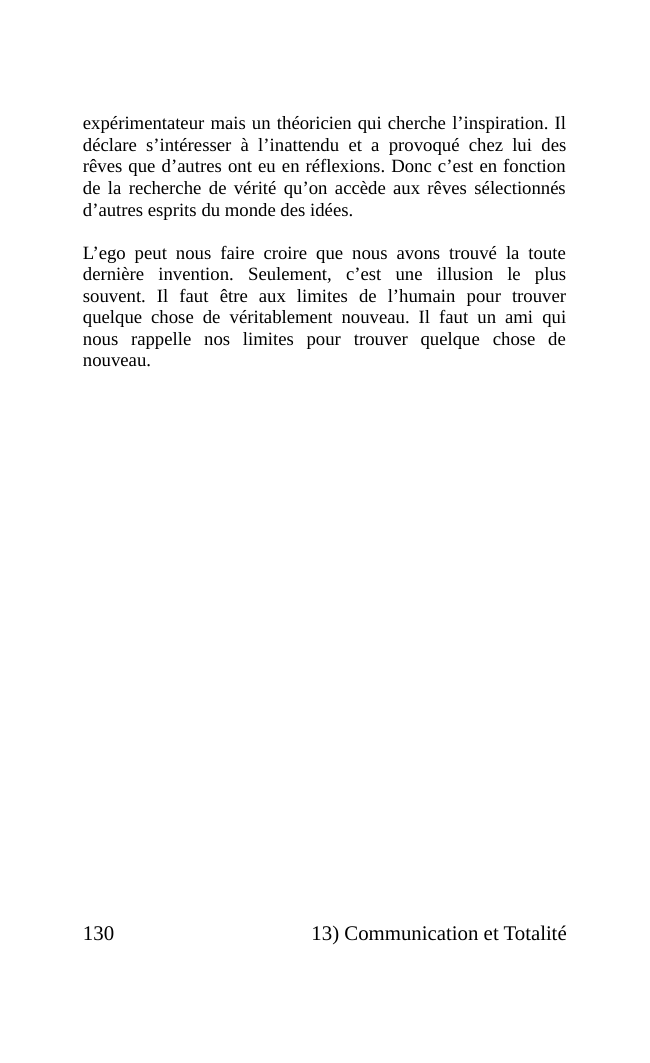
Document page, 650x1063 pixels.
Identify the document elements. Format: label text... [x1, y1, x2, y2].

text expérimentateur mais un théoricien qui cherche l’inspiration. Il déclare s’intéresser à l’inattendu et a provoqué chez lui des rêves que d’autres ont eu en réflexions. Donc c’est en fonction de la recherche de vérité qu’on accède aux rêves sélectionnés d’autres esprits du monde des idées. [83, 112, 567, 220]
text L’ego peut nous faire croire que nous avons trouvé la toute dernière invention. Seulement, c’est une illusion le plus souvent. Il faut être aux limites de l’humain pour trouver quelque chose de véritablement nouveau. Il faut un ami qui nous rappelle nos limites pour trouver quelque chose de nouveau. [83, 242, 567, 371]
